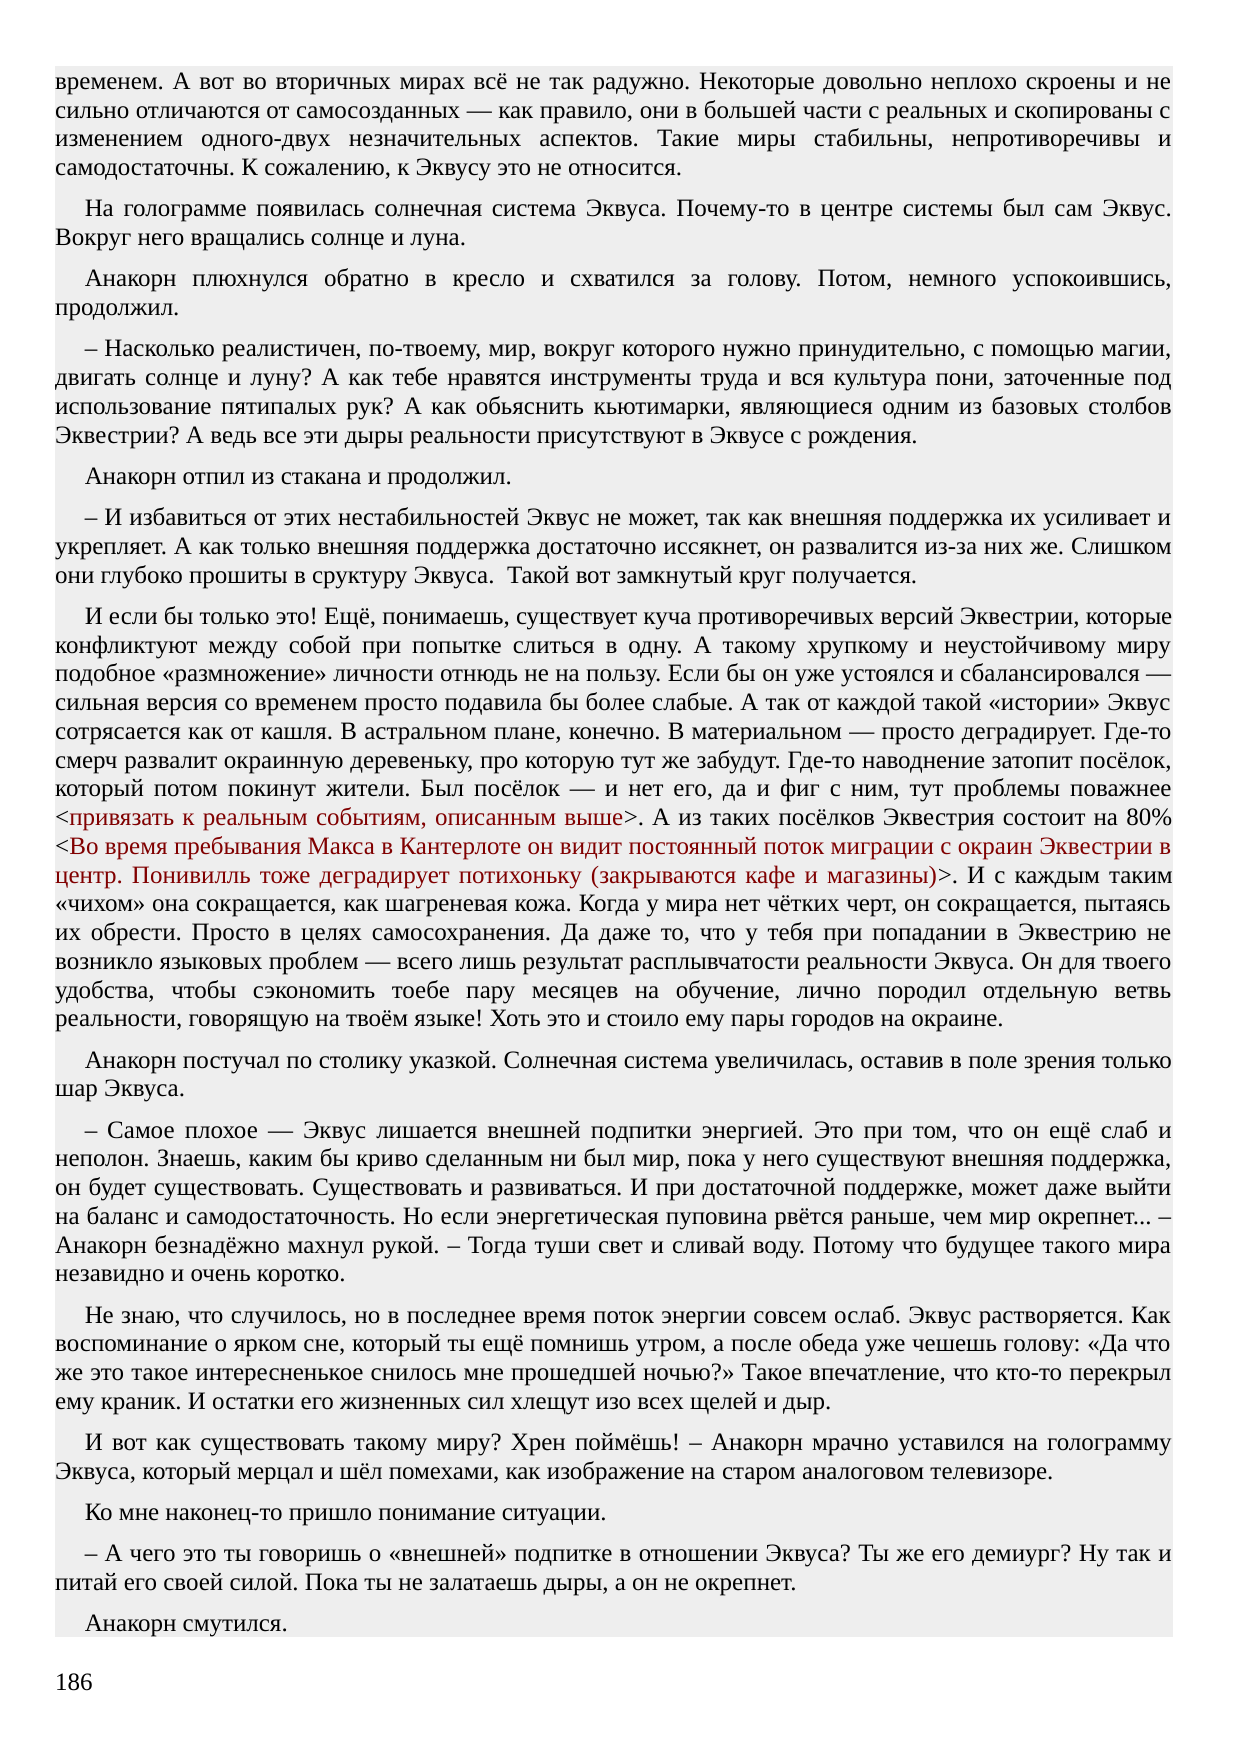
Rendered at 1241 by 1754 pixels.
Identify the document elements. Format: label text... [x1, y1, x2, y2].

text – Насколько реалистичен, по-твоему, мир, вокруг которого нужно принудительно, с помощью магии, двигать солнце и луну? А как тебе нравятся инструменты труда и вся культура пони, заточенные под использование пятипалых рук? А как обьяснить кьютимарки, являющиеся одним из базовых столбов Эквестрии? А ведь все эти дыры реальности присутствуют в Эквусе с рождения. [55, 333, 1173, 448]
text И вот как существовать такому миру? Хрен поймёшь! – Анакорн мрачно уставился на голограмму Эквуса, который мерцал и шёл помехами, как изображение на старом аналоговом телевизоре. [55, 1427, 1173, 1485]
text Анакорн плюхнулся обратно в кресло и схватился за голову. Потом, немного успокоившись, продолжил. [55, 263, 1173, 321]
text На голограмме появилась солнечная система Эквуса. Почему-то в центре системы был сам Эквус. Вокруг него вращались солнце и луна. [55, 193, 1173, 251]
text Ко мне наконец-то пришло понимание ситуации. [55, 1497, 1173, 1526]
text Анакорн отпил из стакана и продолжил. [55, 461, 1173, 490]
text Не знаю, что случилось, но в последнее время поток энергии совсем ослаб. Эквус растворяется. Как воспоминание о ярком сне, который ты ещё помнишь утром, а после обеда уже чешешь голову: «Да что же это такое интересненькое снилось мне прошедшей ночью?» Такое впечатление, что кто-то перекрыл ему краник. И остатки его жизненных сил хлещут изо всех щелей и дыр. [55, 1300, 1173, 1415]
text Анакорн постучал по столику указкой. Солнечная система увеличилась, оставив в поле зрения только шар Эквуса. [55, 1045, 1173, 1102]
text И если бы только это! Ещё, понимаешь, существует куча противоречивых версий Эквестрии, которые конфликтуют между собой при попытке слиться в одну. А такому хрупкому и неустойчивому миру подобное «размножение» личности отнюдь не на пользу. Если бы он уже устоялся и сбалансировался — сильная версия со временем просто подавила бы более слабые. А так от каждой такой «истории» Эквус сотрясается как от кашля. В астральном плане, конечно. В материальном — просто деградирует. Где-то смерч развалит окраинную деревеньку, про которую тут же забудут. Где-то наводнение затопит посёлок, который потом покинут жители. Был посёлок — и нет его, да и фиг с ним, тут проблемы поважнее <привязать к реальным событиям, описанным выше>. А из таких посёлков Эквестрия состоит на 80% <Во время пребывания Макса в Кантерлоте он видит постоянный поток миграции с окраин Эквестрии в центр. Понивилль тоже деградирует потихоньку (закрываются кафе и магазины)>. И с каждым таким «чихом» она сокращается, как шагреневая кожа. Когда у мира нет чётких черт, он сокращается, пытаясь их обрести. Просто в целях самосохранения. Да даже то, что у тебя при попадании в Эквестрию не возникло языковых проблем — всего лишь результат расплывчатости реальности Эквуса. Он для твоего удобства, чтобы сэкономить тоебе пару месяцев на обучение, лично породил отдельную ветвь реальности, говорящую на твоём языке! Хоть это и стоило ему пары городов на окраине. [55, 601, 1173, 1032]
text – А чего это ты говоришь о «внешней» подпитке в отношении Эквуса? Ты же его демиург? Ну так и питай его своей силой. Пока ты не залатаешь дыры, а он не окрепнет. [55, 1538, 1173, 1596]
text временем. А вот во вторичных мирах всё не так радужно. Некоторые довольно неплохо скроены и не сильно отличаются от самосозданных — как правило, они в большей части с реальных и скопированы с изменением одного-двух незначительных аспектов. Такие миры стабильны, непротиворечивы и самодостаточны. К сожалению, к Эквусу это не относится. [55, 66, 1173, 181]
text – И избавиться от этих нестабильностей Эквус не может, так как внешняя поддержка их усиливает и укрепляет. А как только внешняя поддержка достаточно иссякнет, он развалится из-за них же. Слишком они глубоко прошиты в сруктуру Эквуса. Такой вот замкнутый круг получается. [55, 502, 1173, 588]
text – Самое плохое — Эквус лишается внешней подпитки энергией. Это при том, что он ещё слаб и неполон. Знаешь, каким бы криво сделанным ни был мир, пока у него существуют внешняя поддержка, он будет существовать. Существовать и развиваться. И при достаточной поддержке, может даже выйти на баланс и самодостаточность. Но если энергетическая пуповина рвётся раньше, чем мир окрепнет... – Анакорн безнадёжно махнул рукой. – Тогда туши свет и сливай воду. Потому что будущее такого мира незавидно и очень коротко. [55, 1115, 1173, 1287]
text Анакорн смутился. [55, 1608, 1173, 1637]
